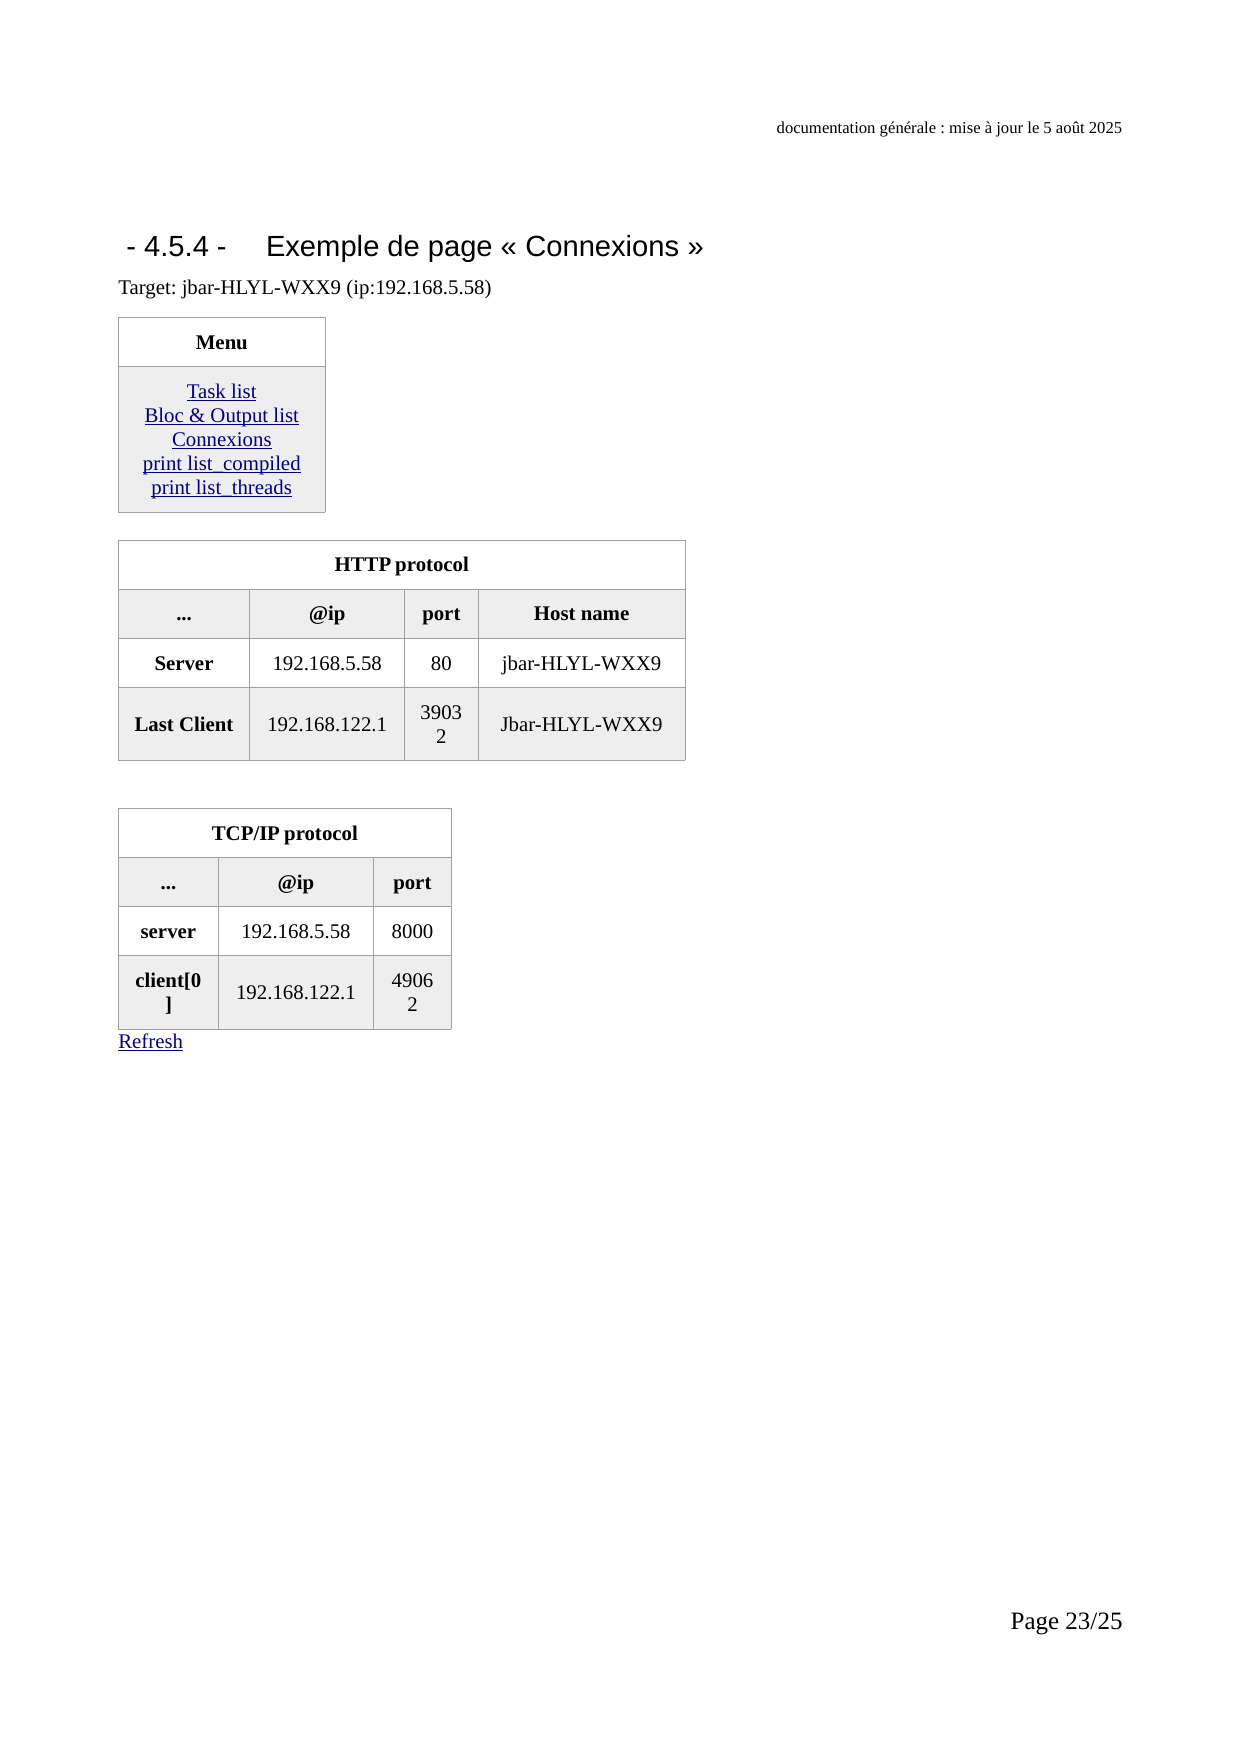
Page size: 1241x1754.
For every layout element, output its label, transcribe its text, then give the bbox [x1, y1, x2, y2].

table_cell jbar-HLYL-WXX9 [479, 639, 685, 687]
table_cell ... [119, 590, 249, 638]
table_cell port [374, 858, 451, 906]
table_cell client[0] [119, 956, 218, 1029]
table_cell 49062 [374, 956, 451, 1029]
table_cell Task list Bloc & Output list Connexions print list_compiled print list_threads [119, 367, 325, 512]
table_cell Server [119, 639, 249, 687]
table_cell 192.168.5.58 [219, 907, 373, 955]
text Target: jbar-HLYL-WXX9 (ip:192.168.5.58) [118, 275, 1122, 299]
table_cell ... [119, 858, 218, 906]
table_cell Last Client [119, 688, 249, 760]
table_header HTTP protocol [119, 541, 685, 589]
table_cell 8000 [374, 907, 451, 955]
text Refresh [118, 1029, 1122, 1053]
table_cell @ip [219, 858, 373, 906]
table_cell Host name [479, 590, 685, 638]
table_header Menu [119, 318, 325, 366]
table_cell 80 [405, 639, 478, 687]
table_header TCP/IP protocol [119, 809, 451, 857]
table_cell 192.168.122.1 [250, 688, 404, 760]
table_cell 192.168.122.1 [219, 956, 373, 1029]
subtitle Exemple de page « Connexions » [118, 229, 1122, 262]
table_cell port [405, 590, 478, 638]
table_cell 192.168.5.58 [250, 639, 404, 687]
table_cell server [119, 907, 218, 955]
table_cell Jbar-HLYL-WXX9 [479, 688, 685, 760]
table_cell 39032 [405, 688, 478, 760]
table_cell @ip [250, 590, 404, 638]
